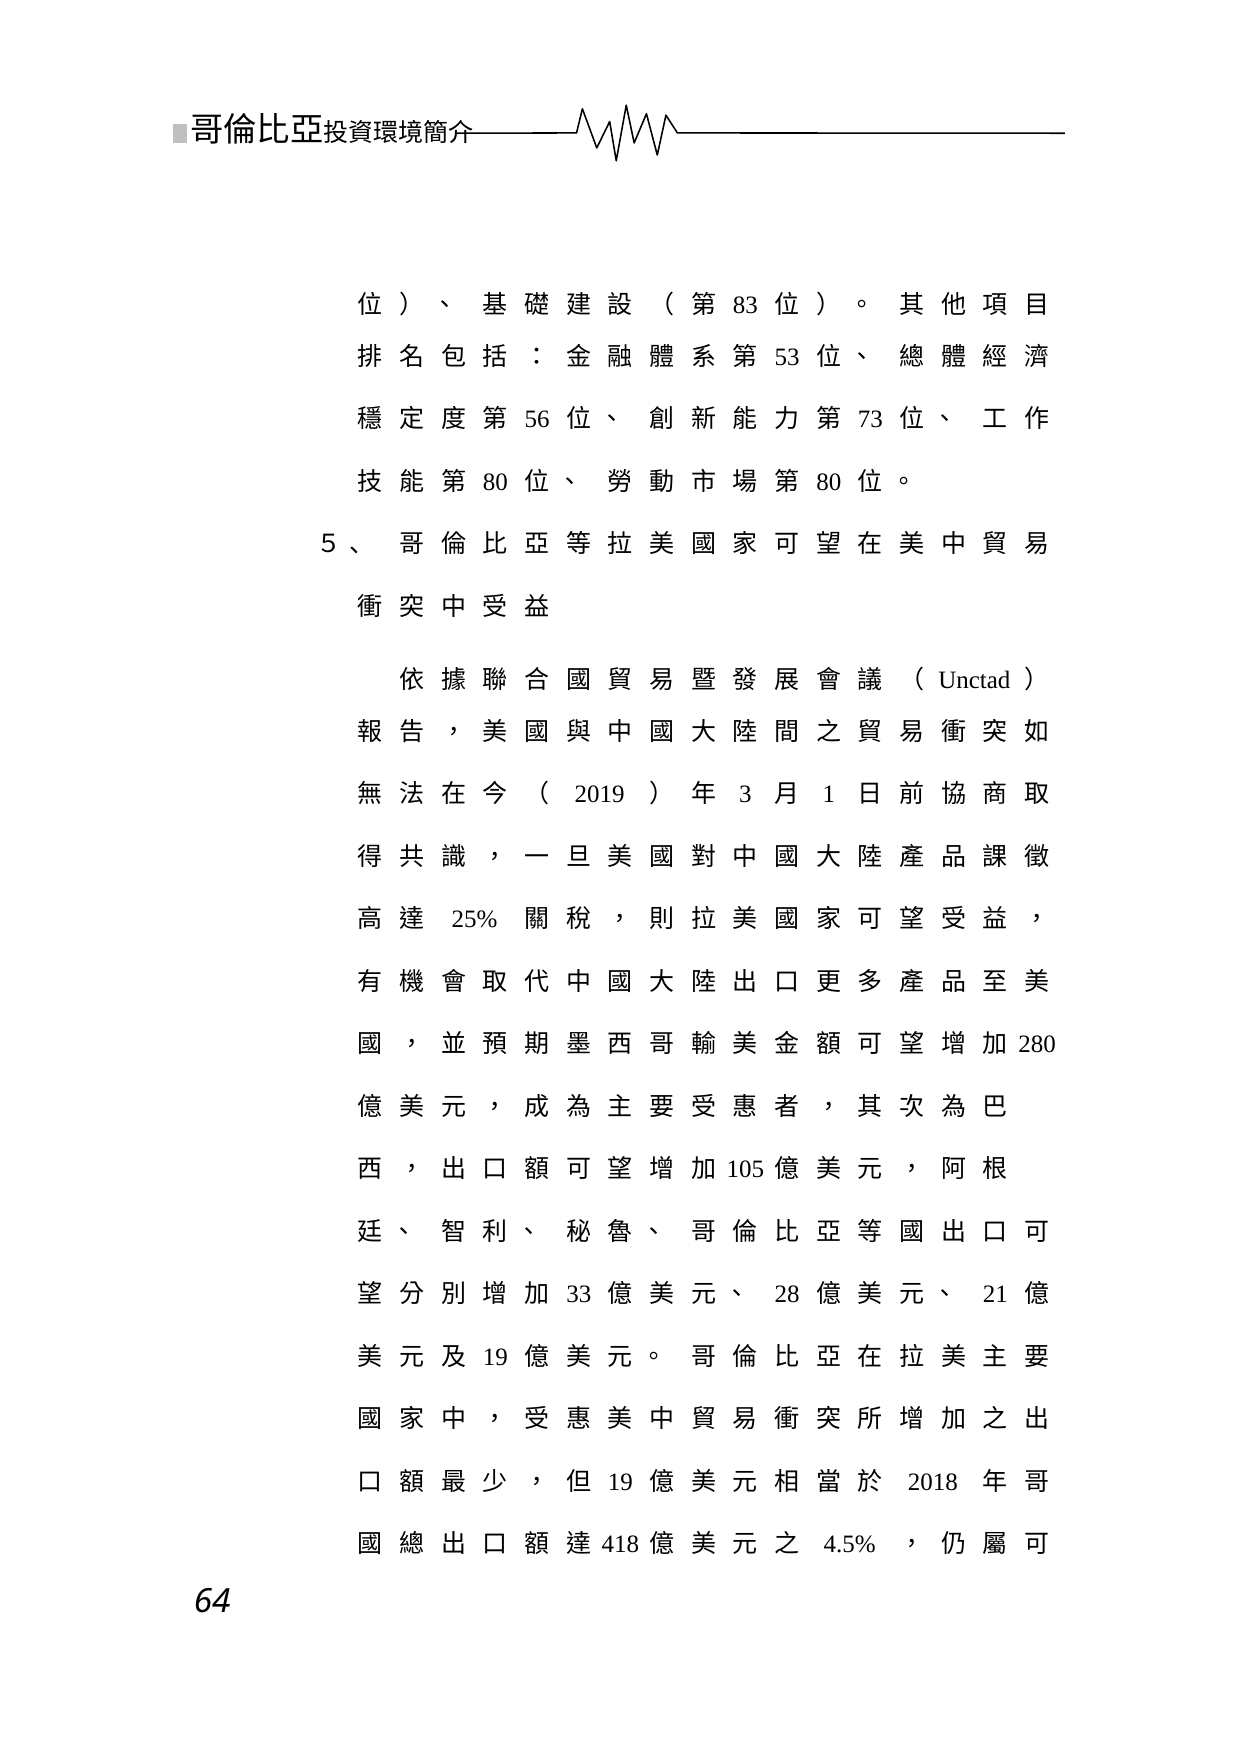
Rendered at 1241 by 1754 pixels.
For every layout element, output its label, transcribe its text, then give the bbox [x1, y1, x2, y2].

text ５、哥倫比亞等拉美國家可望在美中貿易衝突中受益 [281, 500, 1058, 625]
text 依據聯合國貿易暨發展會議（Unctad）報告，美國與中國大陸間之貿易衝突如無法在今（2019）年3月1日前協商取得共識，一旦美國對中國大陸產品課徵高達25%關稅，則拉美國家可望受益，有機會取代中國大陸出口更多產品至美國，並預期墨西哥輸美金額可望增加280億美元，成為主要受惠者，其次為巴西，出口額可望增加105億美元，阿根廷、智利、秘魯、哥倫比亞等國出口可望分別增加33億美元、28億美元、21億美元及19億美元。哥倫比亞在拉美主要國家中，受惠美中貿易衝突所增加之出口額最少，但19億美元相當於2018年哥國總出口額達418億美元之4.5%，仍屬可 [330, 625, 1058, 1563]
text 位）、基礎建設（第83位）。其他項目排名包括：金融體系第53位、總體經濟穩定度第56位、創新能力第73位、工作技能第80位、勞動市場第80位。 [330, 250, 1058, 500]
